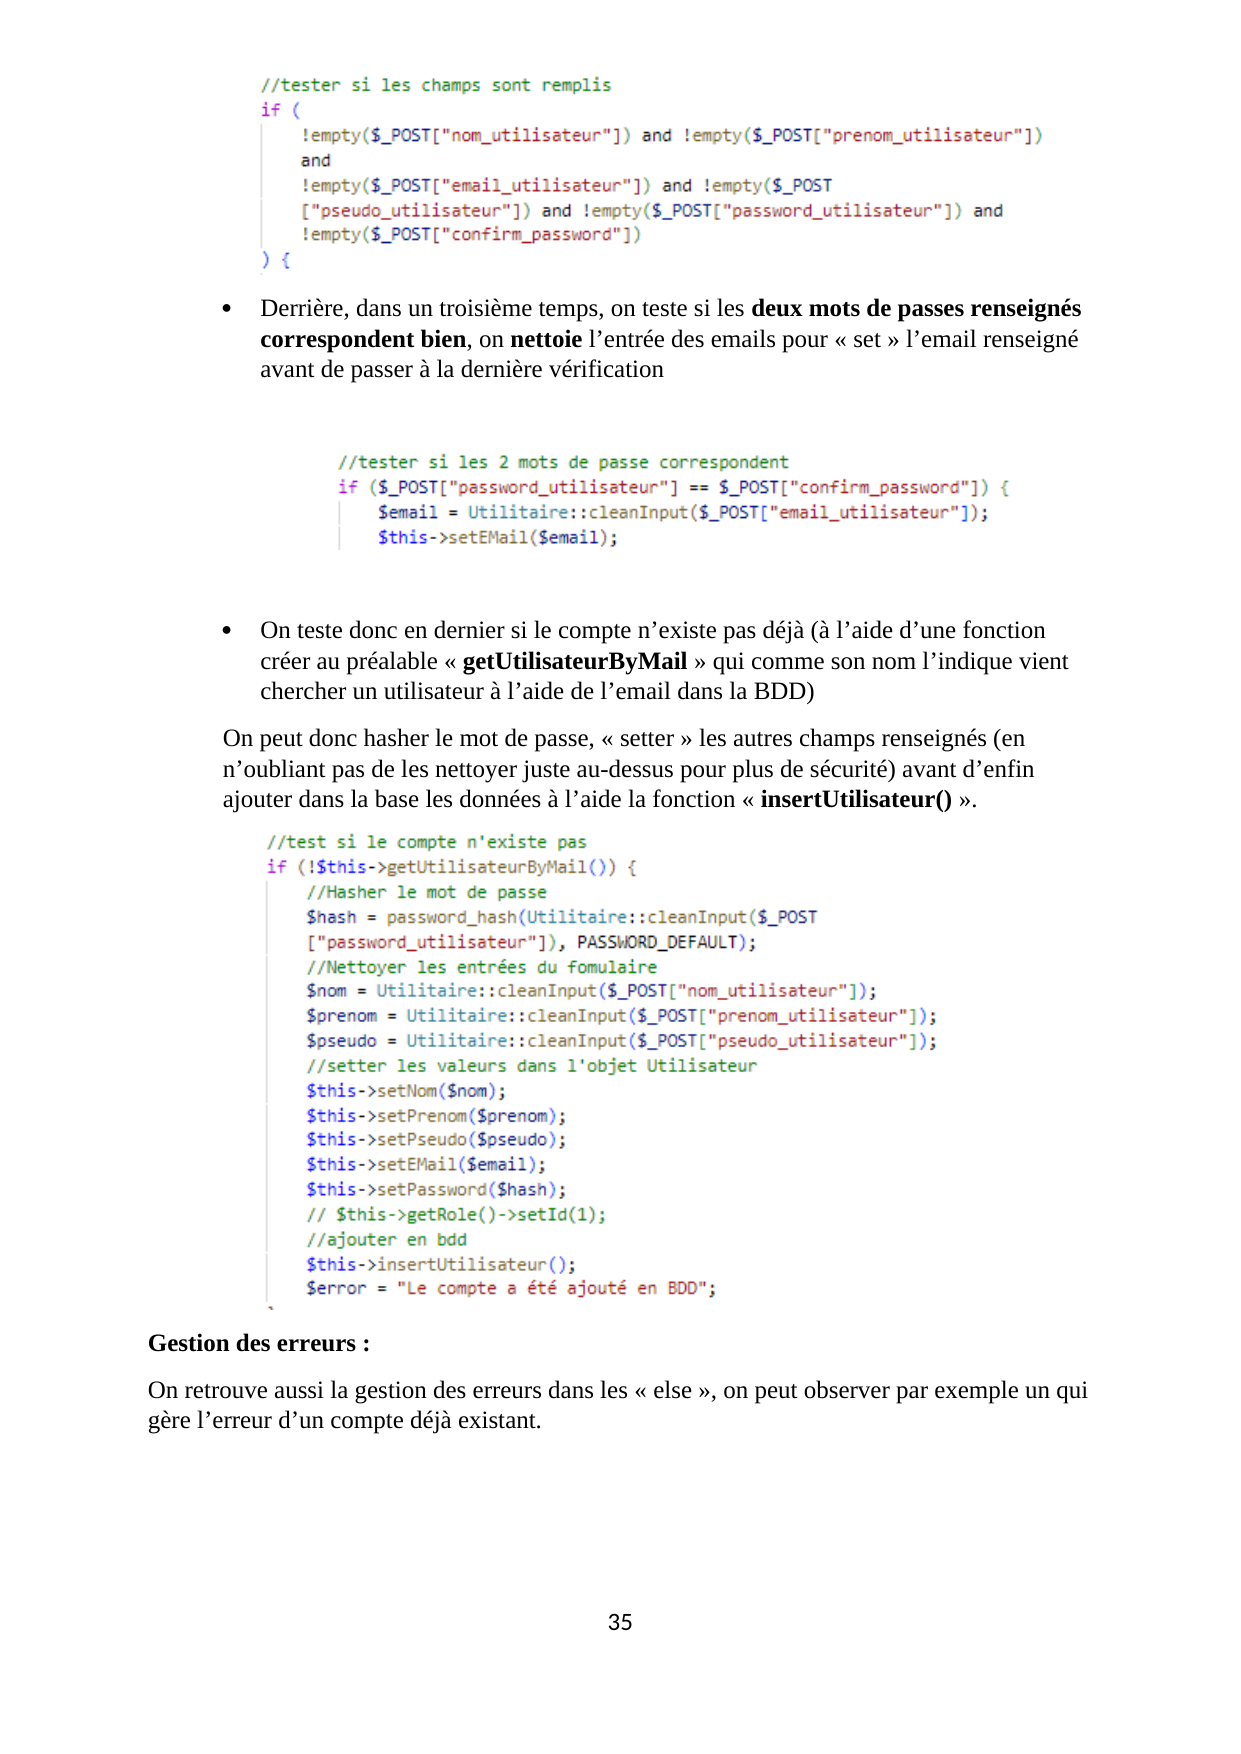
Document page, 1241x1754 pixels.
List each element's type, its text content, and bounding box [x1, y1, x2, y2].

list On teste donc en dernier si le compte n’existe pas déjà (à l’aide d’une fonction créer au préalable « getUtilisateurByMail » qui comme son nom l’indique vient chercher un utilisateur à l’aide de l’email dans la BDD) [223, 615, 1093, 705]
list Derrière, dans un troisième temps, on teste si les deux mots de passes renseignés correspondent bien, on nettoie l’entrée des emails pour « set » l’email renseigné avant de passer à la dernière vérification [223, 293, 1093, 383]
text Gestion des erreurs : [148, 1328, 1093, 1356]
text On retrouve aussi la gestion des erreurs dans les « else », on peut observer par exemple un qui gère l’erreur d’un compte déjà existant. [148, 1375, 1093, 1434]
text On peut donc hasher le mot de passe, « setter » les autres champs renseignés (en n’oubliant pas de les nettoyer juste au-dessus pour plus de sécurité) avant d’enfin ajouter dans la base les données à l’aide la fonction « insertUtilisateur() ». [223, 723, 1093, 813]
